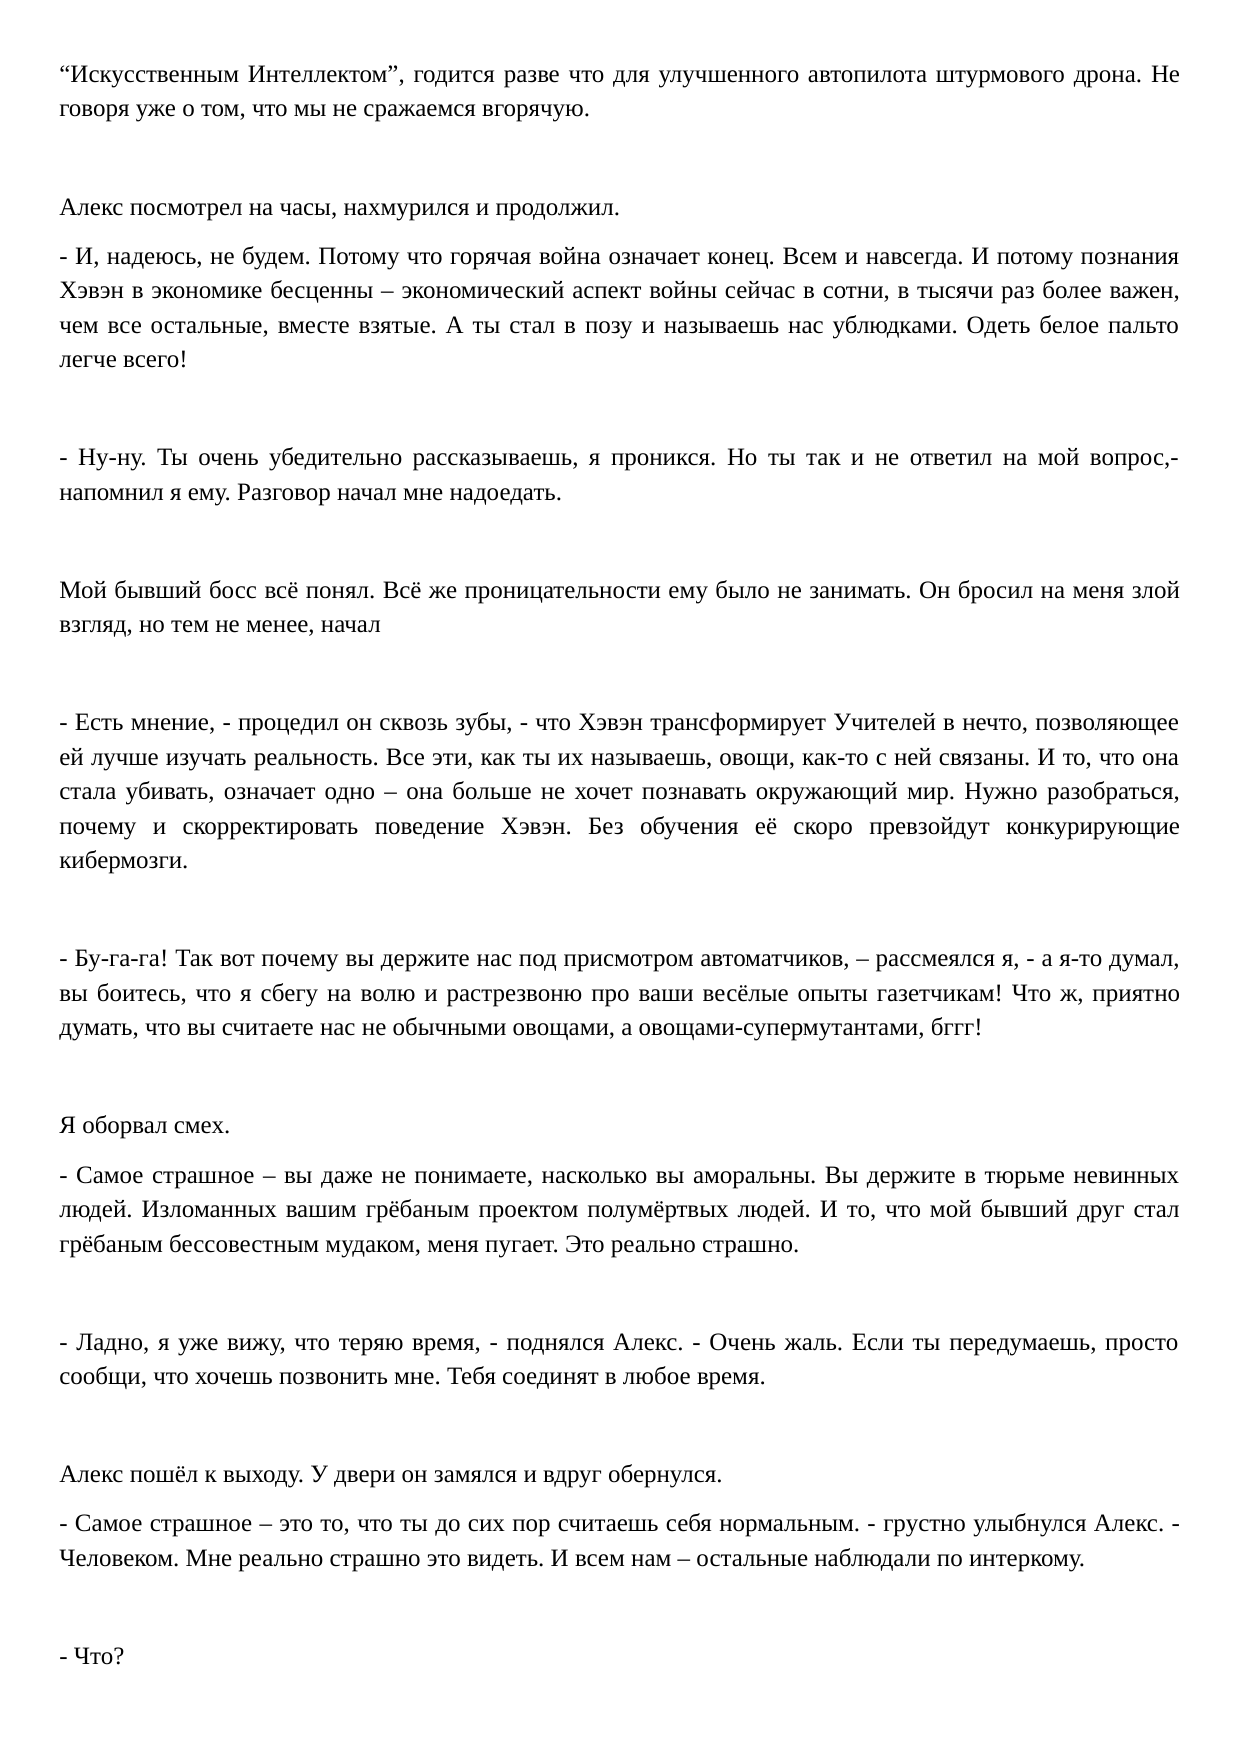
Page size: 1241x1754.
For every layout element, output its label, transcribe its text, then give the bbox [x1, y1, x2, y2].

text - Ну-ну. Ты очень убедительно рассказываешь, я проникся. Но ты так и не ответил на мой вопрос,- напомнил я ему. Разговор начал мне надоедать. [59, 442, 1181, 506]
text Алекс пошёл к выходу. У двери он замялся и вдруг обернулся. [59, 1459, 1181, 1488]
text - И, надеюсь, не будем. Потому что горячая война означает конец. Всем и навсегда. И потому познания Хэвэн в экономике бесценны – экономический аспект войны сейчас в сотни, в тысячи раз более важен, чем все остальные, вместе взятые. А ты стал в позу и называешь нас ублюдками. Одеть белое пальто легче всего! [59, 241, 1181, 373]
text - Самое страшное – это то, что ты до сих пор считаешь себя нормальным. - грустно улыбнулся Алекс. - Человеком. Мне реально страшно это видеть. И всем нам – остальные наблюдали по интеркому. [59, 1508, 1181, 1572]
text - Есть мнение, - процедил он сквозь зубы, - что Хэвэн трансформирует Учителей в нечто, позволяющее ей лучше изучать реальность. Все эти, как ты их называешь, овощи, как-то с ней связаны. И то, что она стала убивать, означает одно – она больше не хочет познавать окружающий мир. Нужно разобраться, почему и скорректировать поведение Хэвэн. Без обучения её скоро превзойдут конкурирующие кибермозги. [59, 707, 1181, 874]
text Мой бывший босс всё понял. Всё же проницательности ему было не занимать. Он бросил на меня злой взгляд, но тем не менее, начал [59, 575, 1181, 638]
text - Ладно, я уже вижу, что теряю время, - поднялся Алекс. - Очень жаль. Если ты передумаешь, просто сообщи, что хочешь позвонить мне. Тебя соединят в любое время. [59, 1327, 1181, 1390]
text Алекс посмотрел на часы, нахмурился и продолжил. [59, 192, 1181, 220]
text “Искусственным Интеллектом”, годится разве что для улучшенного автопилота штурмового дрона. Не говоря уже о том, что мы не сражаемся вгорячую. [59, 59, 1181, 122]
text Я оборвал смех. [59, 1111, 1181, 1139]
text - Бу-га-га! Так вот почему вы держите нас под присмотром автоматчиков, – рассмеялся я, - а я-то думал, вы боитесь, что я сбегу на волю и растрезвоню про ваши весёлые опыты газетчикам! Что ж, приятно думать, что вы считаете нас не обычными овощами, а овощами-супермутантами, бггг! [59, 943, 1181, 1041]
text - Самое страшное – вы даже не понимаете, насколько вы аморальны. Вы держите в тюрьме невинных людей. Изломанных вашим грёбаным проектом полумёртвых людей. И то, что мой бывший друг стал грёбаным бессовестным мудаком, меня пугает. Это реально страшно. [59, 1160, 1181, 1257]
text - Что? [59, 1641, 1181, 1670]
